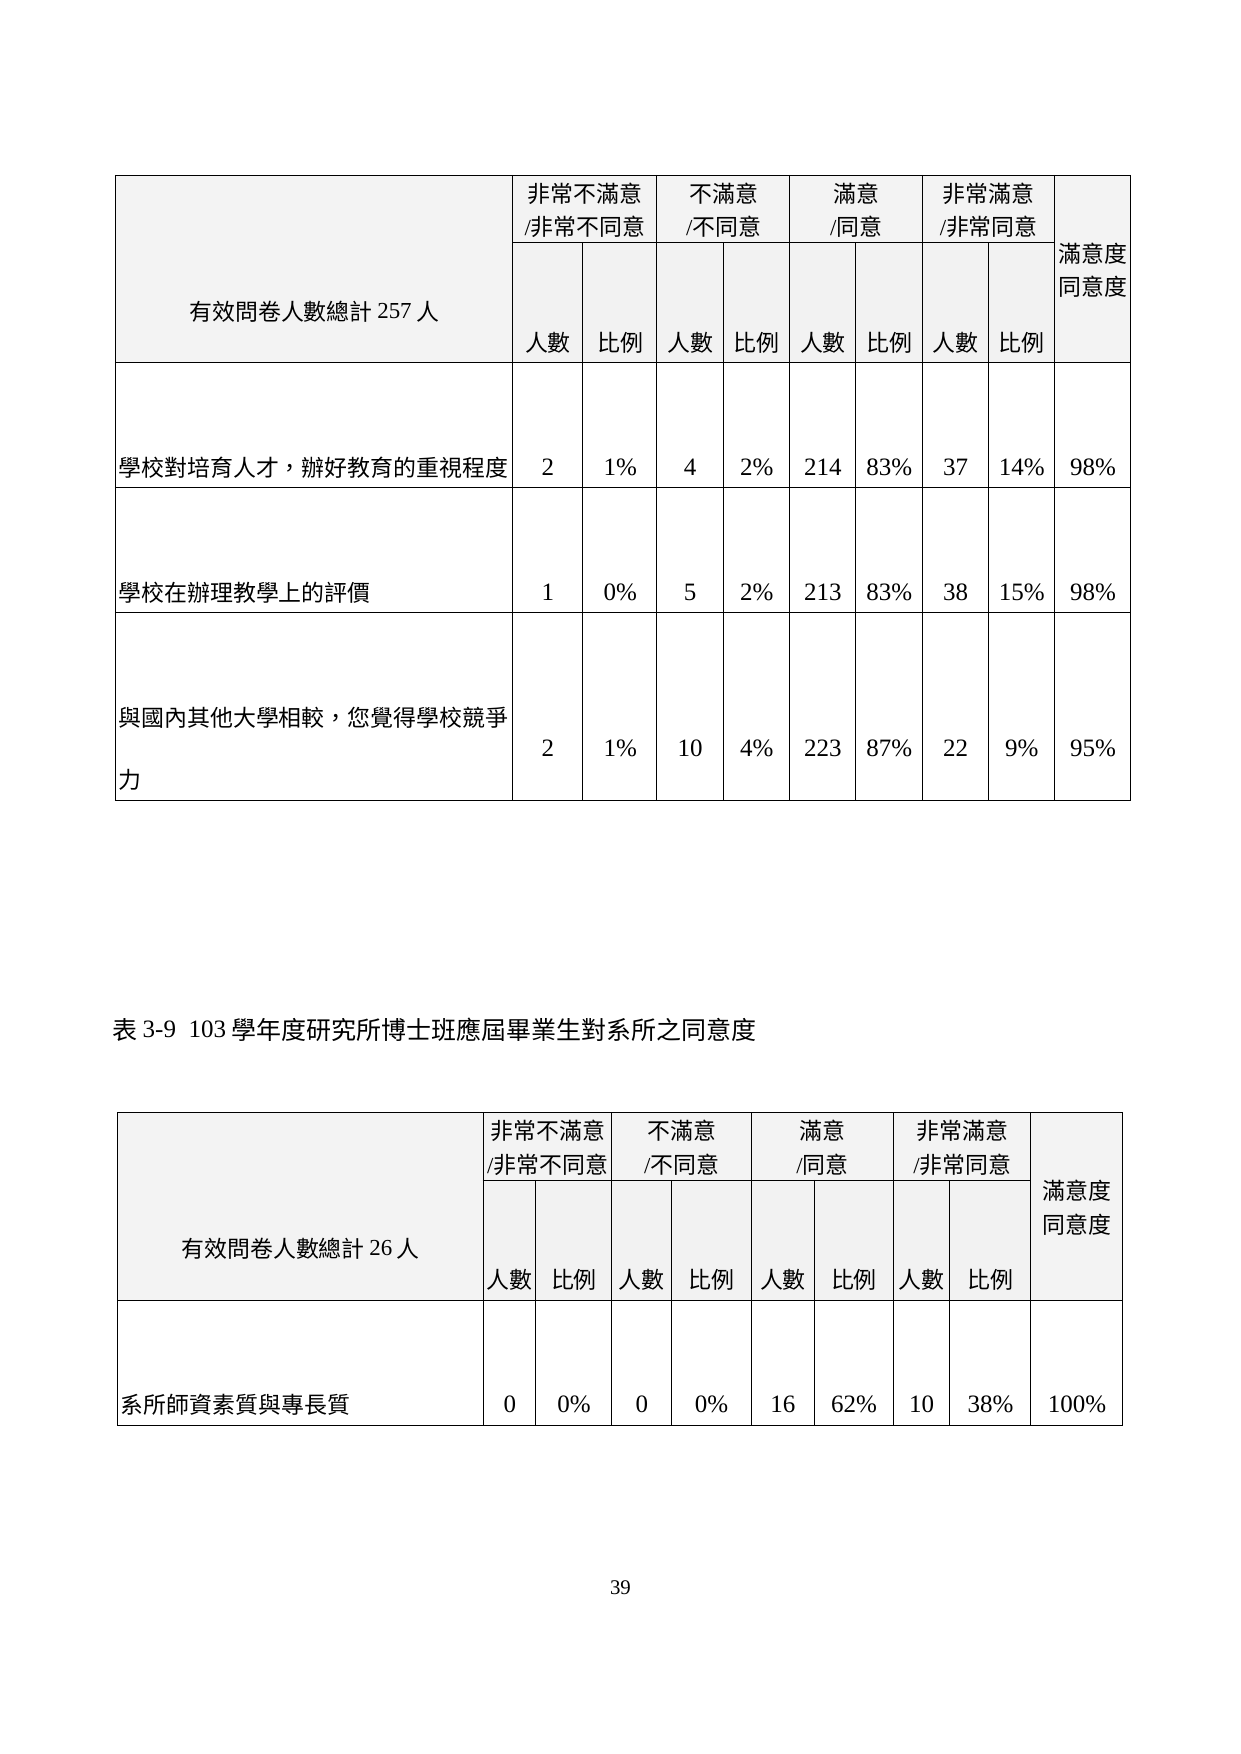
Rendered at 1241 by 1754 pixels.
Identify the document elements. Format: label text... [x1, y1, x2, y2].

table_cell 5 [657, 488, 723, 612]
table_cell 人數 [790, 243, 855, 362]
table_cell 人數 [484, 1181, 535, 1300]
table_cell 62% [815, 1301, 893, 1425]
table_header 不滿意 /不同意 [657, 176, 789, 242]
table_cell 人數 [894, 1181, 949, 1300]
text 表3-9 103學年度研究所博士班應屆畢業生對系所之同意度 [112, 987, 1128, 1050]
table_header 滿意 /同意 [752, 1113, 893, 1180]
table_cell 人數 [752, 1181, 814, 1300]
table_cell 87% [856, 613, 922, 800]
table_cell 1 [513, 488, 582, 612]
table_cell 37 [923, 363, 988, 487]
table_cell 0 [612, 1301, 671, 1425]
table_cell 223 [790, 613, 855, 800]
table_cell 人數 [612, 1181, 671, 1300]
table_cell 0% [536, 1301, 611, 1425]
table_cell 15% [989, 488, 1054, 612]
table_cell 38% [950, 1301, 1030, 1425]
table_cell 83% [856, 363, 922, 487]
table_header 有效問卷人數總計26人 [118, 1113, 483, 1300]
table_cell 學校對培育人才，辦好教育的重視程度 [116, 363, 512, 487]
table_header 非常滿意 /非常同意 [923, 176, 1054, 242]
table_cell 1% [583, 613, 656, 800]
table_cell 2% [724, 488, 789, 612]
table_cell 38 [923, 488, 988, 612]
table_cell 9% [989, 613, 1054, 800]
table_cell 比例 [989, 243, 1054, 362]
table_cell 83% [856, 488, 922, 612]
table_header 非常不滿意 /非常不同意 [484, 1113, 611, 1180]
table_cell 95% [1055, 613, 1130, 800]
table_cell 人數 [923, 243, 988, 362]
table_cell 人數 [657, 243, 723, 362]
table_cell 2 [513, 363, 582, 487]
table_cell 98% [1055, 363, 1130, 487]
table_cell 100% [1031, 1301, 1122, 1425]
table_cell 2 [513, 613, 582, 800]
table_header 不滿意 /不同意 [612, 1113, 751, 1180]
table_cell 比例 [724, 243, 789, 362]
table_cell 22 [923, 613, 988, 800]
table_cell 4% [724, 613, 789, 800]
table_cell 213 [790, 488, 855, 612]
table_cell 0% [583, 488, 656, 612]
table_cell 10 [894, 1301, 949, 1425]
table_cell 比例 [856, 243, 922, 362]
table_cell 系所師資素質與專長質 [118, 1301, 483, 1425]
table_header 滿意度 同意度 [1031, 1113, 1122, 1300]
table_cell 比例 [815, 1181, 893, 1300]
table_cell 人數 [513, 243, 582, 362]
table_cell 16 [752, 1301, 814, 1425]
table_cell 0% [672, 1301, 751, 1425]
table_cell 98% [1055, 488, 1130, 612]
table_cell 10 [657, 613, 723, 800]
table_header 滿意度 同意度 [1055, 176, 1130, 362]
table_cell 學校在辦理教學上的評價 [116, 488, 512, 612]
table_cell 1% [583, 363, 656, 487]
table_header 有效問卷人數總計257人 [116, 176, 512, 362]
table_cell 比例 [536, 1181, 611, 1300]
table_header 非常滿意 /非常同意 [894, 1113, 1030, 1180]
table_header 非常不滿意 /非常不同意 [513, 176, 656, 242]
table_cell 比例 [672, 1181, 751, 1300]
table_cell 214 [790, 363, 855, 487]
table_cell 與國內其他大學相較，您覺得學校競爭力 [116, 613, 512, 800]
table_cell 2% [724, 363, 789, 487]
table_header 滿意 /同意 [790, 176, 922, 242]
table_cell 4 [657, 363, 723, 487]
table_cell 比例 [950, 1181, 1030, 1300]
table_cell 比例 [583, 243, 656, 362]
table_cell 0 [484, 1301, 535, 1425]
table_cell 14% [989, 363, 1054, 487]
